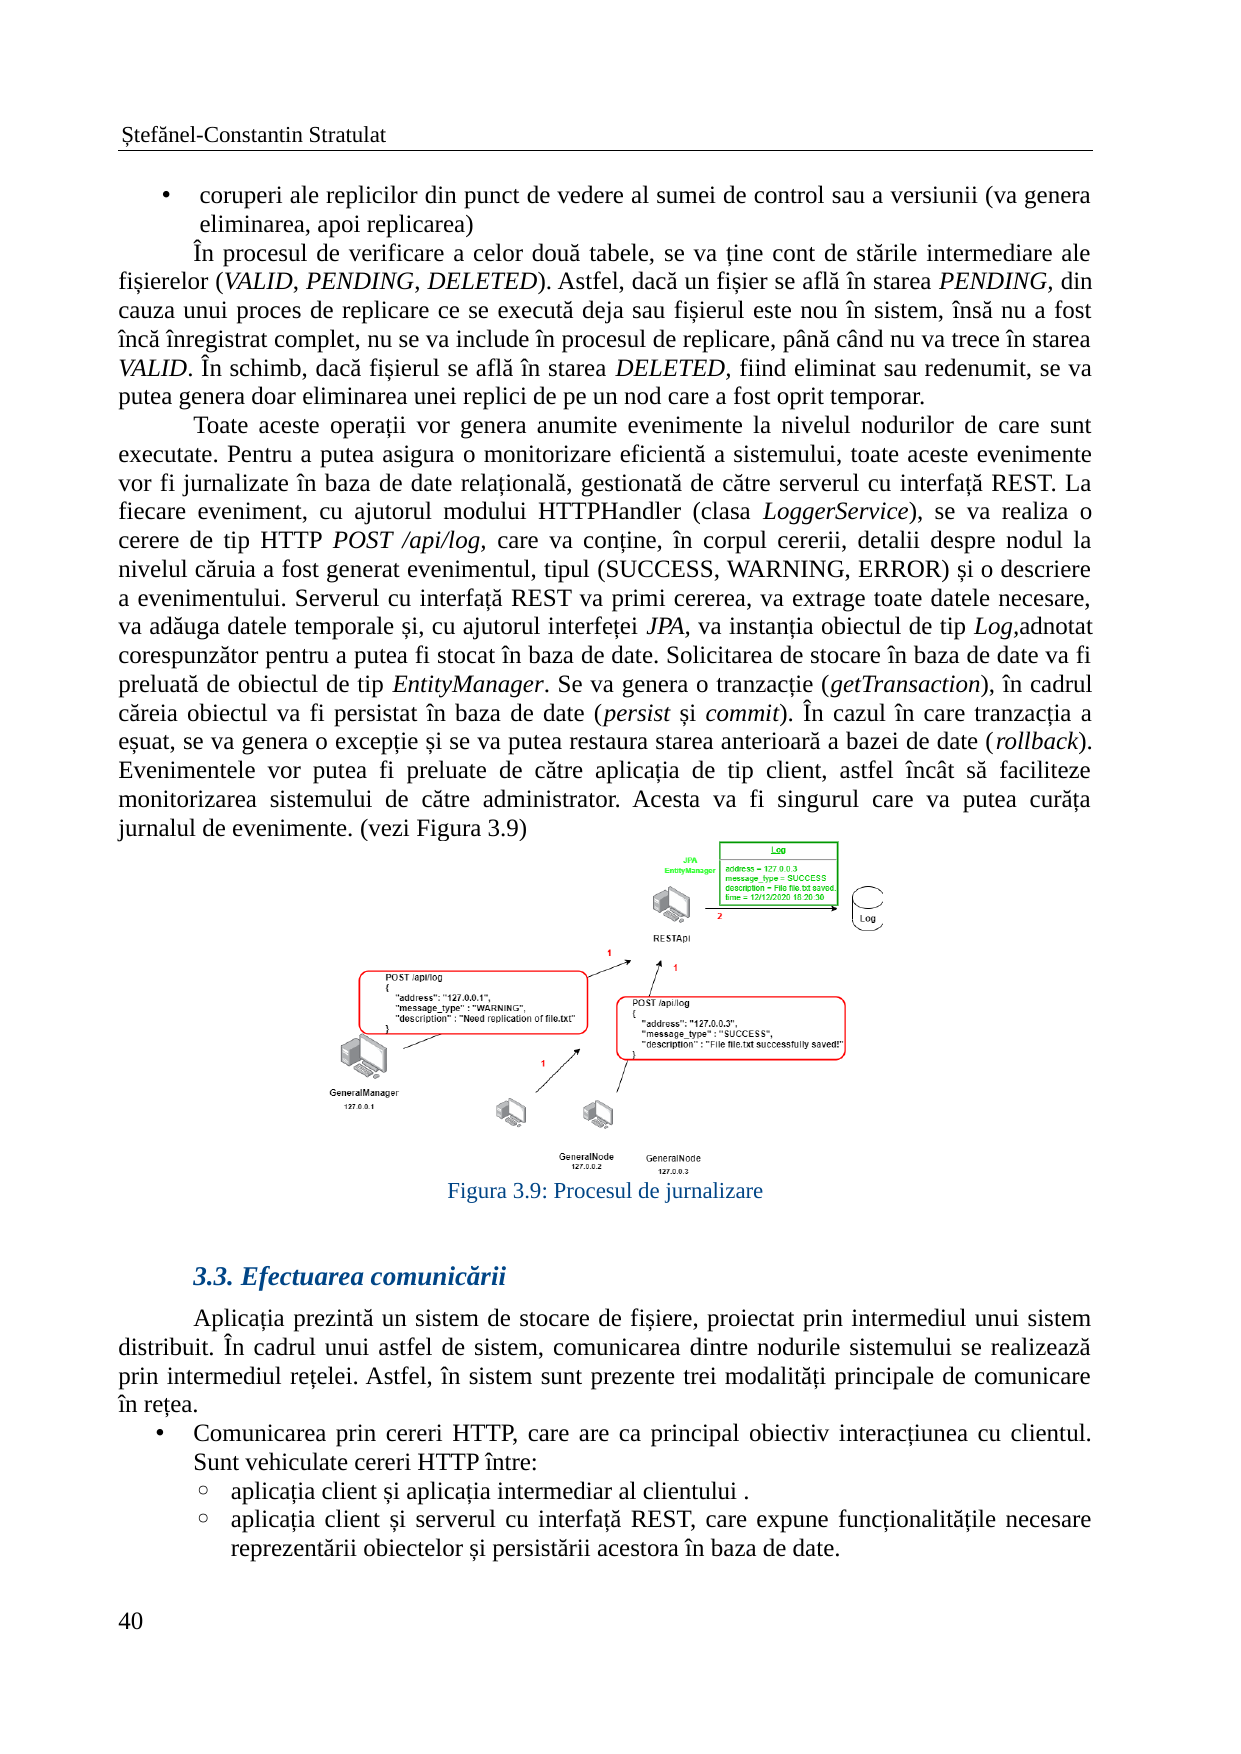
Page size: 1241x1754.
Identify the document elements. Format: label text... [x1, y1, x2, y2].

text În procesul de verificare a celor două tabele, se va ține cont de stările intermediare ale fișierelor (VALID, PENDING, DELETED). Astfel, dacă un fișier se află în starea PENDING, din cauza unui proces de replicare ce se execută deja sau fișierul este nou în sistem, însă nu a fost încă înregistrat complet, nu se va include în procesul de replicare, până când nu va trece în starea VALID. În schimb, dacă fișierul se află în starea DELETED, fiind eliminat sau redenumit, se va putea genera doar eliminarea unei replici de pe un nod care a fost oprit temporar. [118, 238, 1093, 410]
list Comunicarea prin cereri HTTP, care are ca principal obiectiv interacțiunea cu clientul. Sunt vehiculate cereri HTTP între: [156, 1418, 1093, 1476]
text Figura 3.9: Procesul de jurnalizare [303, 1178, 907, 1204]
list aplicația client și serverul cu interfață REST, care expune funcționalitățile necesare reprezentării obiectelor și persistării acestora în baza de date. [193, 1504, 1093, 1562]
list coruperi ale replicilor din punct de vedere al sumei de control sau a versiunii (va genera eliminarea, apoi replicarea) [162, 180, 1093, 238]
text Aplicația prezintă un sistem de stocare de fișiere, proiectat prin intermediul unui sistem distribuit. În cadrul unui astfel de sistem, comunicarea dintre nodurile sistemului se realizează prin intermediul rețelei. Astfel, în sistem sunt prezente trei modalități principale de comunicare în rețea. [118, 1303, 1093, 1418]
subtitle Efectuarea comunicării [193, 1260, 1093, 1291]
picture [327, 841, 883, 1178]
list aplicația client și aplicația intermediar al clientului . [193, 1476, 1093, 1504]
text Toate aceste operații vor genera anumite evenimente la nivelul nodurilor de care sunt executate. Pentru a putea asigura o monitorizare eficientă a sistemului, toate aceste evenimente vor fi jurnalizate în baza de date relațională, gestionată de către serverul cu interfață REST. La fiecare eveniment, cu ajutorul modului HTTPHandler (clasa LoggerService), se va realiza o cerere de tip HTTP POST /api/log, care va conține, în corpul cererii, detalii despre nodul la nivelul căruia a fost generat evenimentul, tipul (SUCCESS, WARNING, ERROR) și o descriere a evenimentului. Serverul cu interfață REST va primi cererea, va extrage toate datele necesare, va adăuga datele temporale și, cu ajutorul interfeței JPA, va instanția obiectul de tip Log,adnotat corespunzător pentru a putea fi stocat în baza de date. Solicitarea de stocare în baza de date va fi preluată de obiectul de tip EntityManager. Se va genera o tranzacție (getTransaction), în cadrul căreia obiectul va fi persistat în baza de date (persist și commit). În cazul în care tranzacția a eșuat, se va genera o excepție și se va putea restaura starea anterioară a bazei de date (rollback). Evenimentele vor putea fi preluate de către aplicația de tip client, astfel încât să faciliteze monitorizarea sistemului de către administrator. Acesta va fi singurul care va putea curăța jurnalul de evenimente. (vezi Figura 3.9) [118, 410, 1093, 841]
